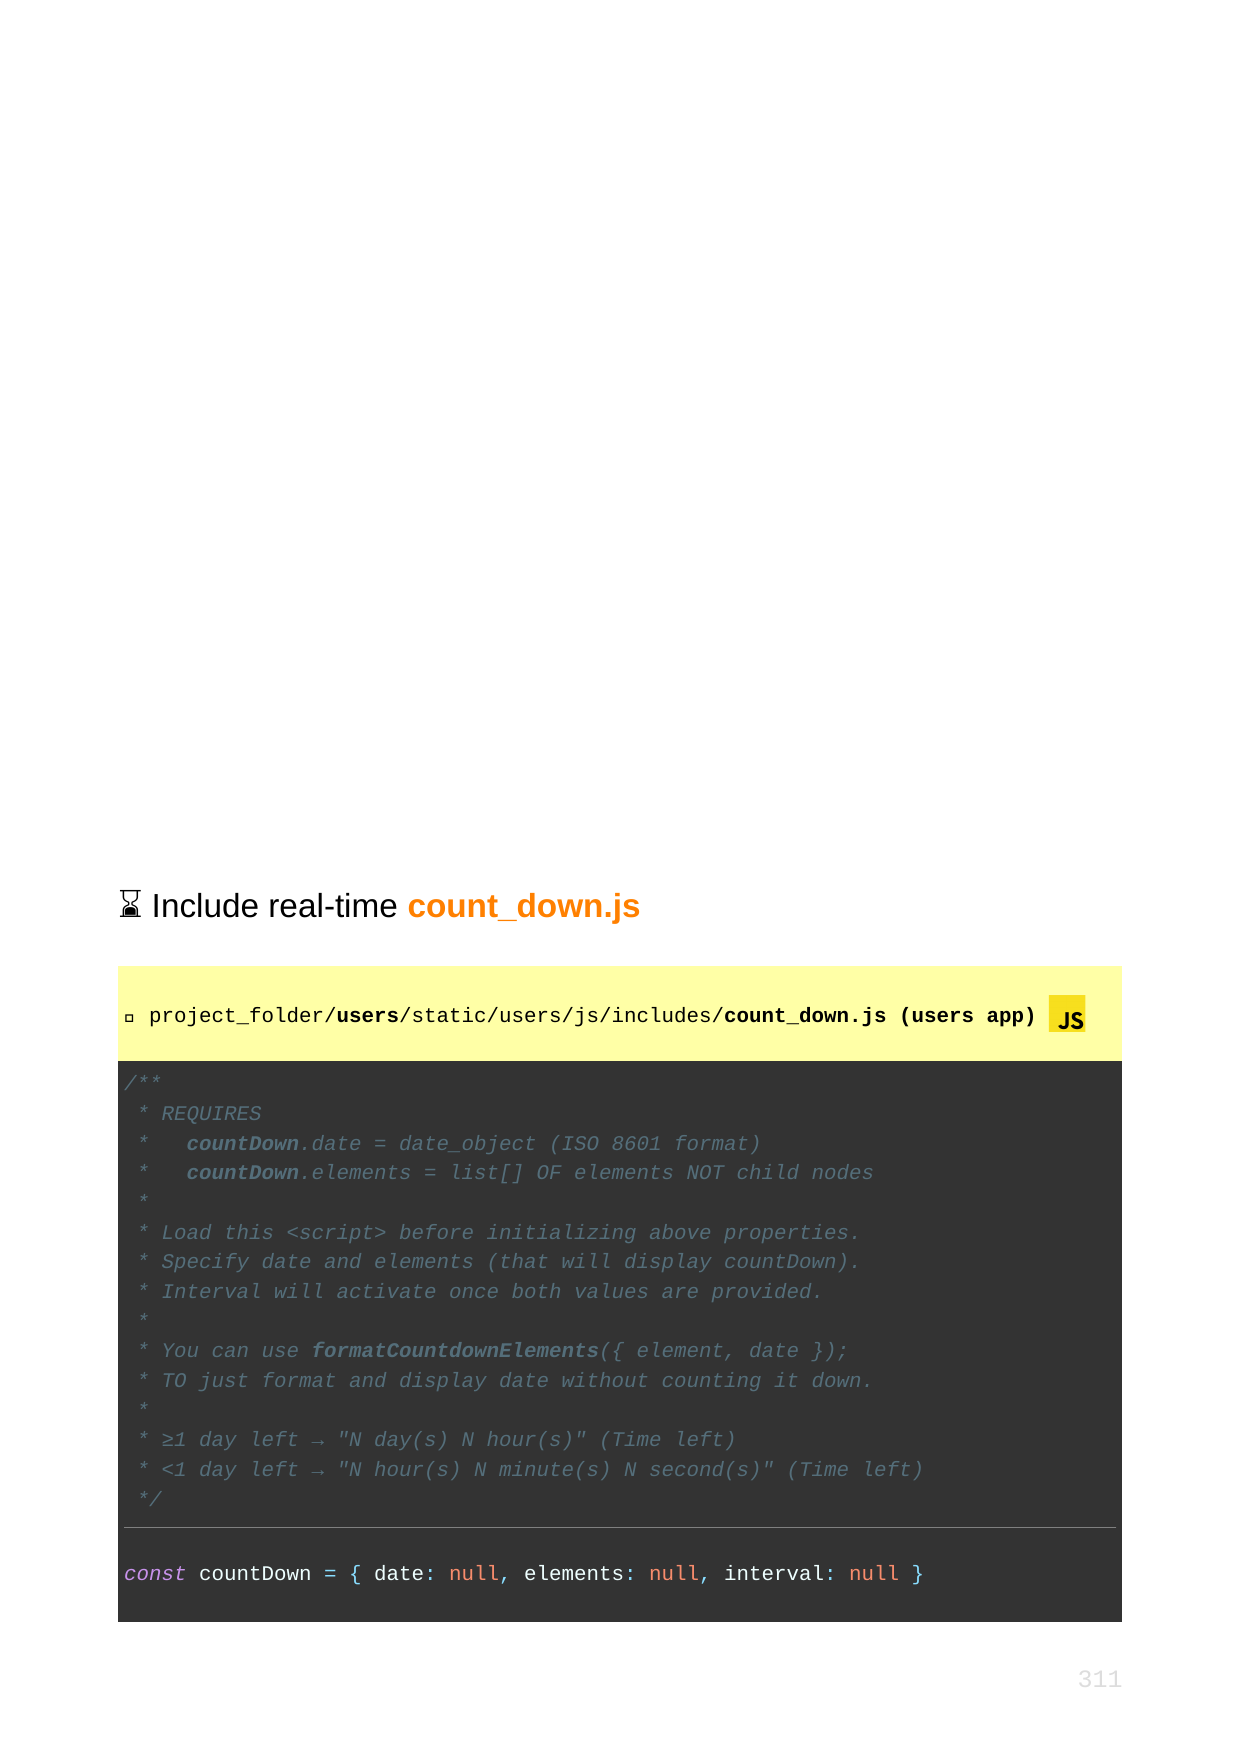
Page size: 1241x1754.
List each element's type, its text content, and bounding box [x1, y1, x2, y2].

table_cell /** * REQUIRES * countDown.date = date_object (ISO 8601 format) * countDown.elements = list[] OF elements NOT child nodes * * Load this <script> before initializing above properties. * Specify date and elements (that will display countDown). * Interval will activate once both values are provided. * * You can use formatCountdownElements({ element, date }); * TO just format and display date without counting it down. * * ≥1 day left → "N day(s) N hour(s)" (Time left) * <1 day left → "N hour(s) N minute(s) N second(s)" (Time left) */ const countDown = { date: null, elements: null, interval: null } [118, 1061, 1122, 1622]
picture [1048, 995, 1086, 1032]
subtitle ⌛ Include real-time count_down.js [118, 886, 1122, 925]
table_header 📝 project_folder/users/static/users/js/includes/count_down.js (users app) [118, 966, 1122, 1061]
